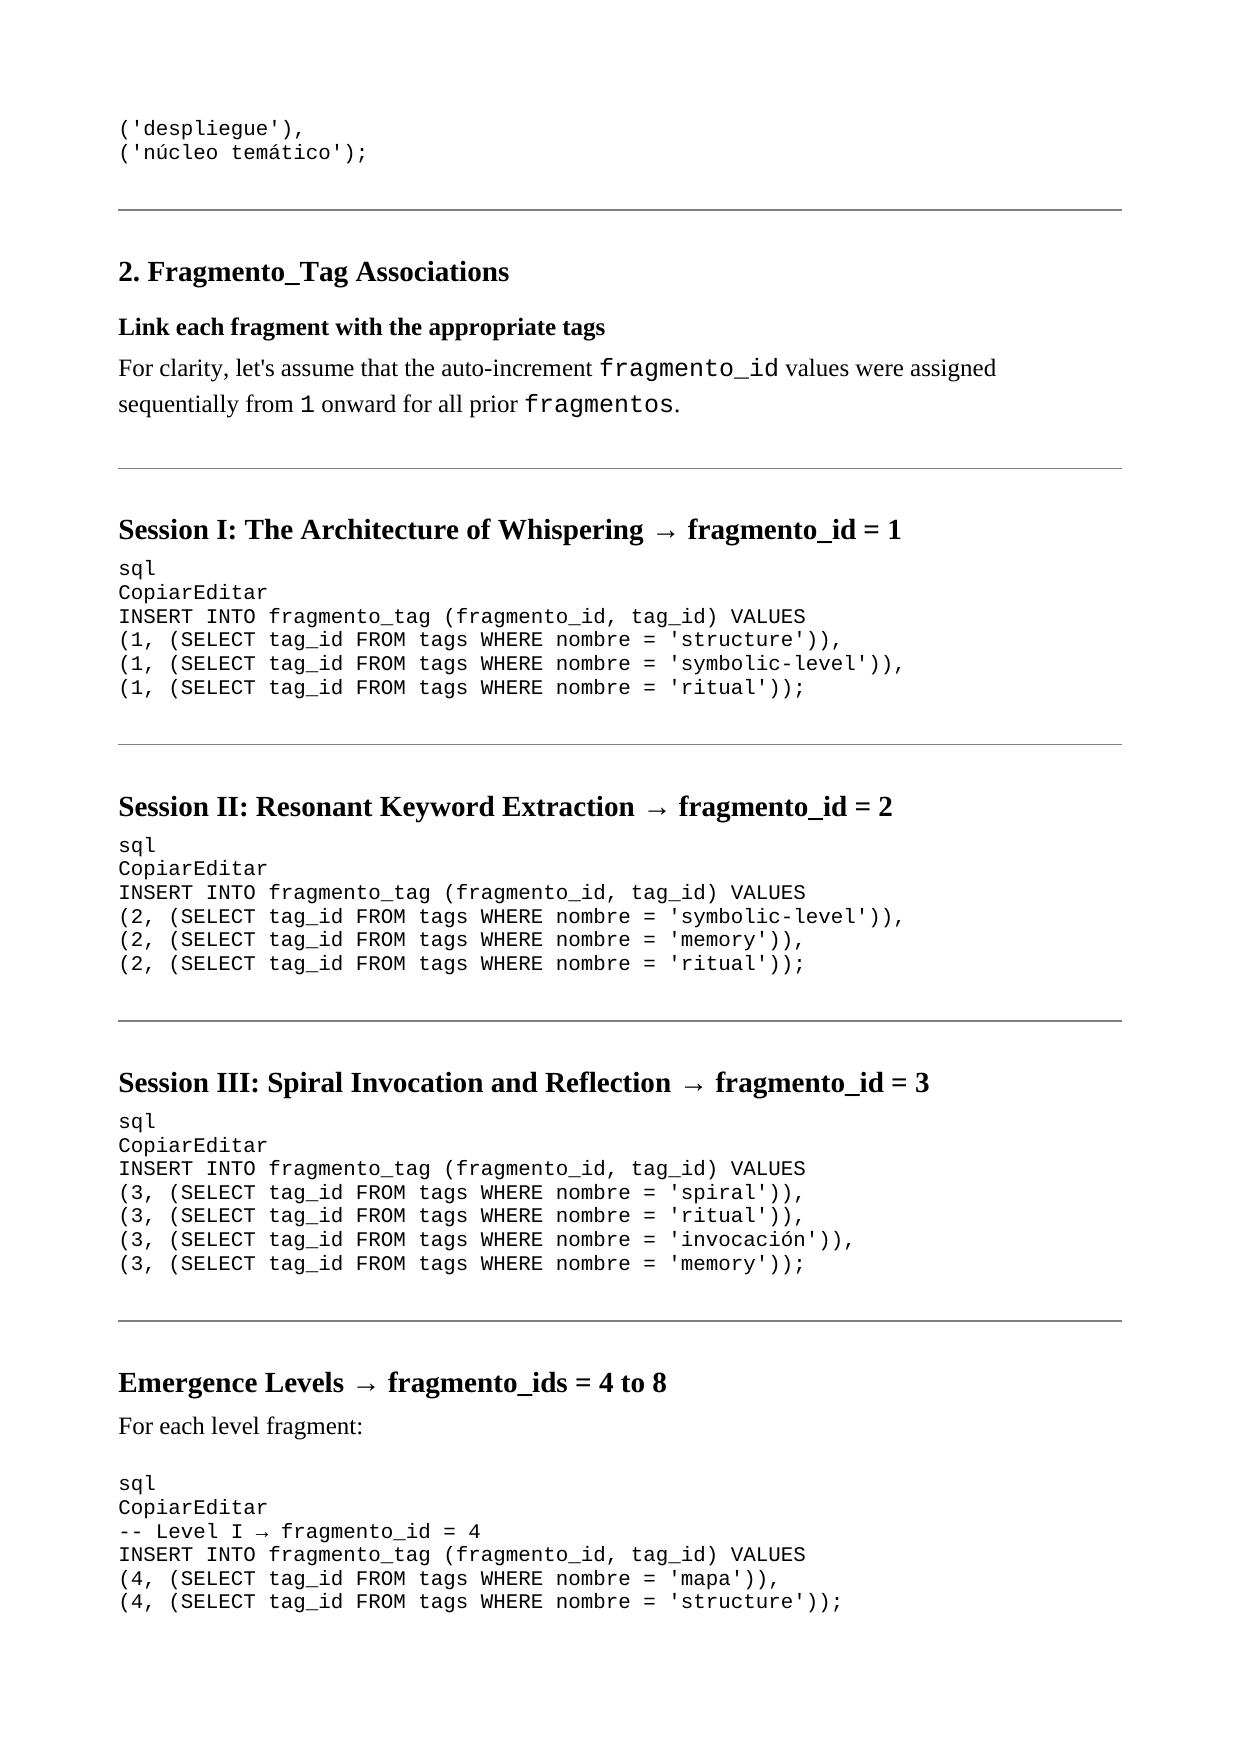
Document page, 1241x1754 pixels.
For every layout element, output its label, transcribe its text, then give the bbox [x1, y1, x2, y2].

text sql [118, 1111, 1122, 1134]
subtitle Link each fragment with the appropriate tags [118, 312, 1122, 341]
text sql [118, 835, 1122, 858]
text CopiarEditar [118, 1497, 1122, 1521]
text (1, (SELECT tag_id FROM tags WHERE nombre = 'ritual')); [118, 677, 1122, 700]
text (4, (SELECT tag_id FROM tags WHERE nombre = 'structure')); [118, 1592, 1122, 1615]
text INSERT INTO fragmento_tag (fragmento_id, tag_id) VALUES [118, 1544, 1122, 1568]
subtitle Session III: Spiral Invocation and Reflection → fragmento_id = 3 [118, 1065, 1122, 1098]
text ('núcleo temático'); [118, 142, 1122, 165]
text INSERT INTO fragmento_tag (fragmento_id, tag_id) VALUES [118, 1158, 1122, 1182]
text (4, (SELECT tag_id FROM tags WHERE nombre = 'mapa')), [118, 1568, 1122, 1592]
text (2, (SELECT tag_id FROM tags WHERE nombre = 'symbolic-level')), [118, 906, 1122, 929]
subtitle Emergence Levels → fragmento_ids = 4 to 8 [118, 1365, 1122, 1398]
subtitle Session II: Resonant Keyword Extraction → fragmento_id = 2 [118, 789, 1122, 822]
text INSERT INTO fragmento_tag (fragmento_id, tag_id) VALUES [118, 882, 1122, 906]
text CopiarEditar [118, 582, 1122, 606]
text CopiarEditar [118, 858, 1122, 882]
text (3, (SELECT tag_id FROM tags WHERE nombre = 'spiral')), [118, 1182, 1122, 1206]
text -- Level I → fragmento_id = 4 [118, 1521, 1122, 1544]
text (3, (SELECT tag_id FROM tags WHERE nombre = 'invocación')), [118, 1229, 1122, 1253]
text (1, (SELECT tag_id FROM tags WHERE nombre = 'structure')), [118, 629, 1122, 653]
text (1, (SELECT tag_id FROM tags WHERE nombre = 'symbolic-level')), [118, 653, 1122, 677]
text INSERT INTO fragmento_tag (fragmento_id, tag_id) VALUES [118, 606, 1122, 629]
text sql [118, 1473, 1122, 1497]
text (3, (SELECT tag_id FROM tags WHERE nombre = 'ritual')), [118, 1206, 1122, 1229]
text (2, (SELECT tag_id FROM tags WHERE nombre = 'ritual')); [118, 953, 1122, 977]
text CopiarEditar [118, 1134, 1122, 1158]
subtitle 2. Fragmento_Tag Associations [118, 254, 1122, 287]
text sql [118, 558, 1122, 582]
text (3, (SELECT tag_id FROM tags WHERE nombre = 'memory')); [118, 1253, 1122, 1276]
text For clarity, let's assume that the auto-increment fragmento_id values were assigned sequentially from 1 onward for all prior fragmentos. [118, 353, 1122, 419]
subtitle Session I: The Architecture of Whispering → fragmento_id = 1 [118, 512, 1122, 546]
text ('despliegue'), [118, 118, 1122, 142]
text For each level fragment: [118, 1411, 1122, 1439]
text (2, (SELECT tag_id FROM tags WHERE nombre = 'memory')), [118, 929, 1122, 953]
